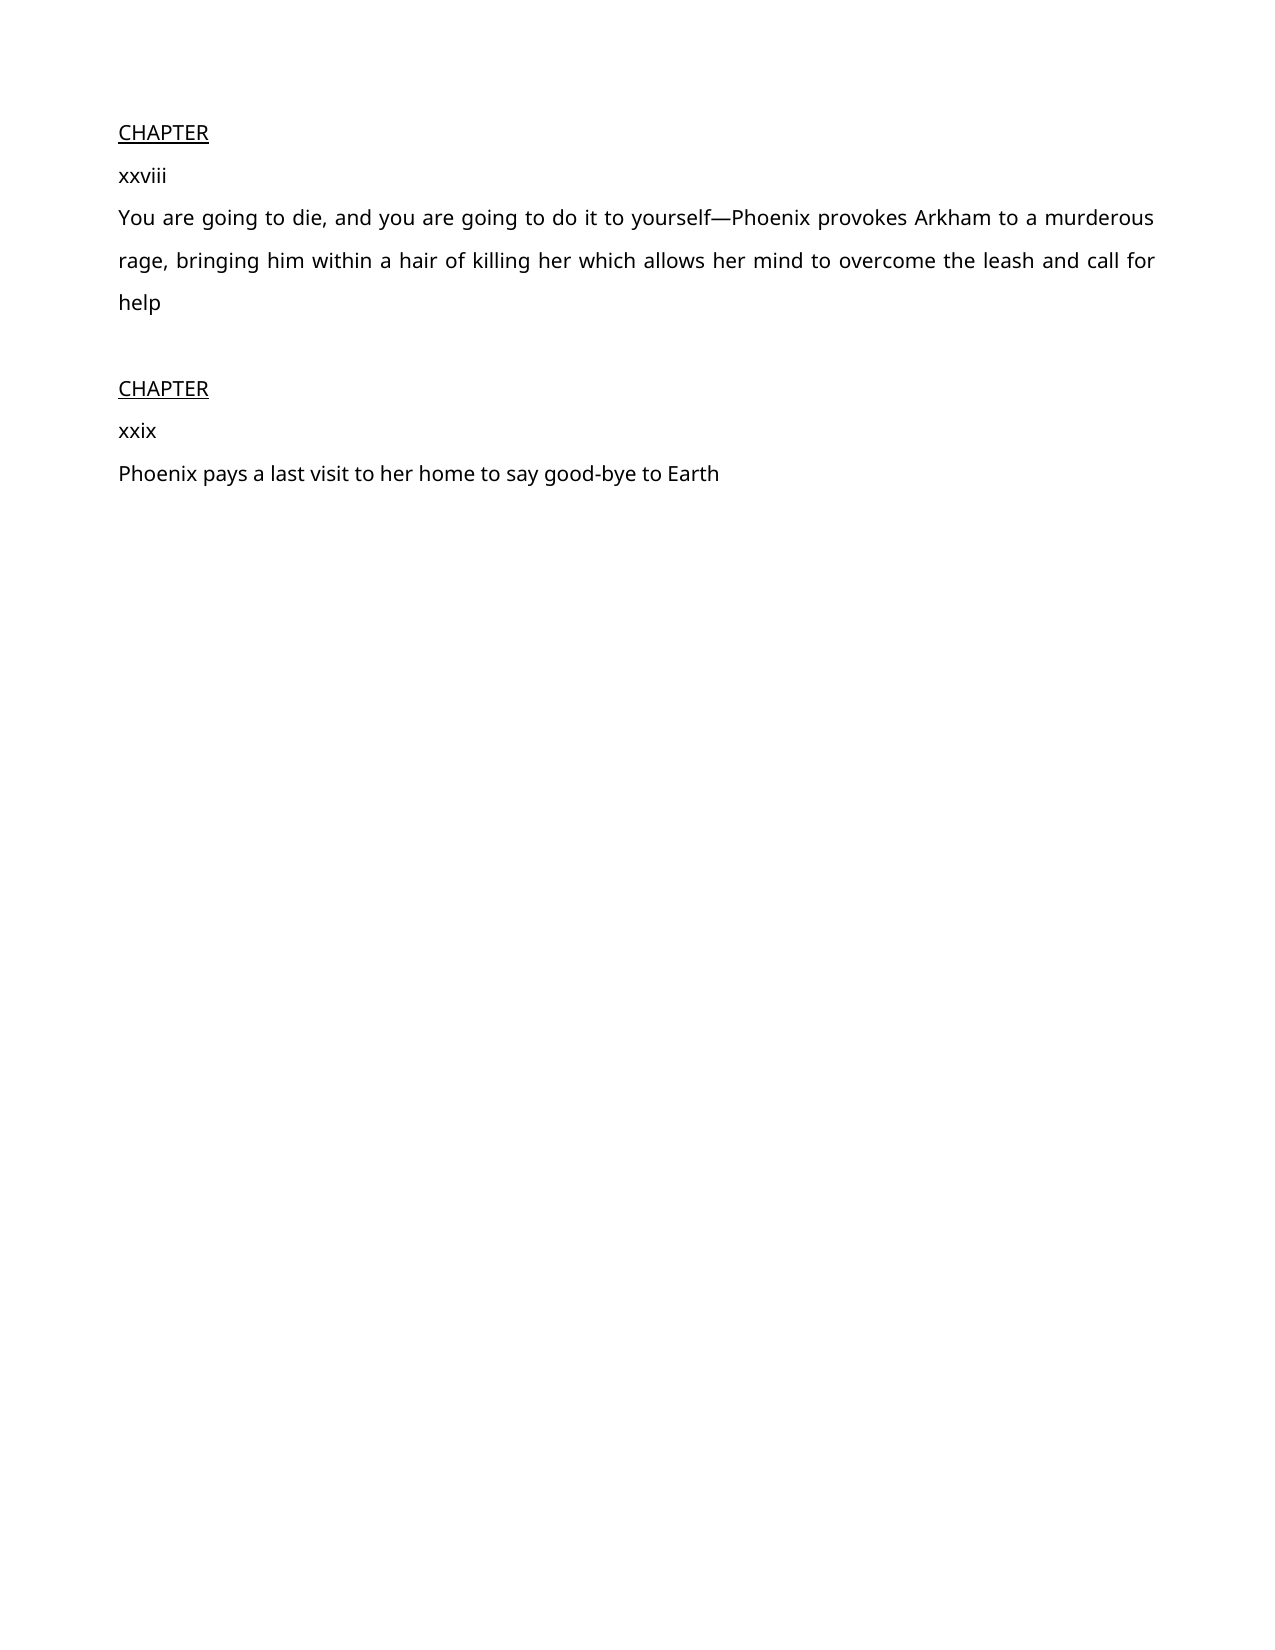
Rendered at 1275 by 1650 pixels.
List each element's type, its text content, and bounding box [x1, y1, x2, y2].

text chapter [118, 374, 1157, 402]
text You are going to die, and you are going to do it to yourself—Phoenix provokes Arkham to a murderous rage, bringing him within a hair of killing her which allows her mind to overcome the leash and call for help [118, 203, 1157, 317]
text chapter [118, 118, 1157, 147]
text xxviii [118, 161, 1157, 189]
text xxix [118, 416, 1157, 445]
text Phoenix pays a last visit to her home to say good-bye to Earth [118, 459, 1157, 487]
